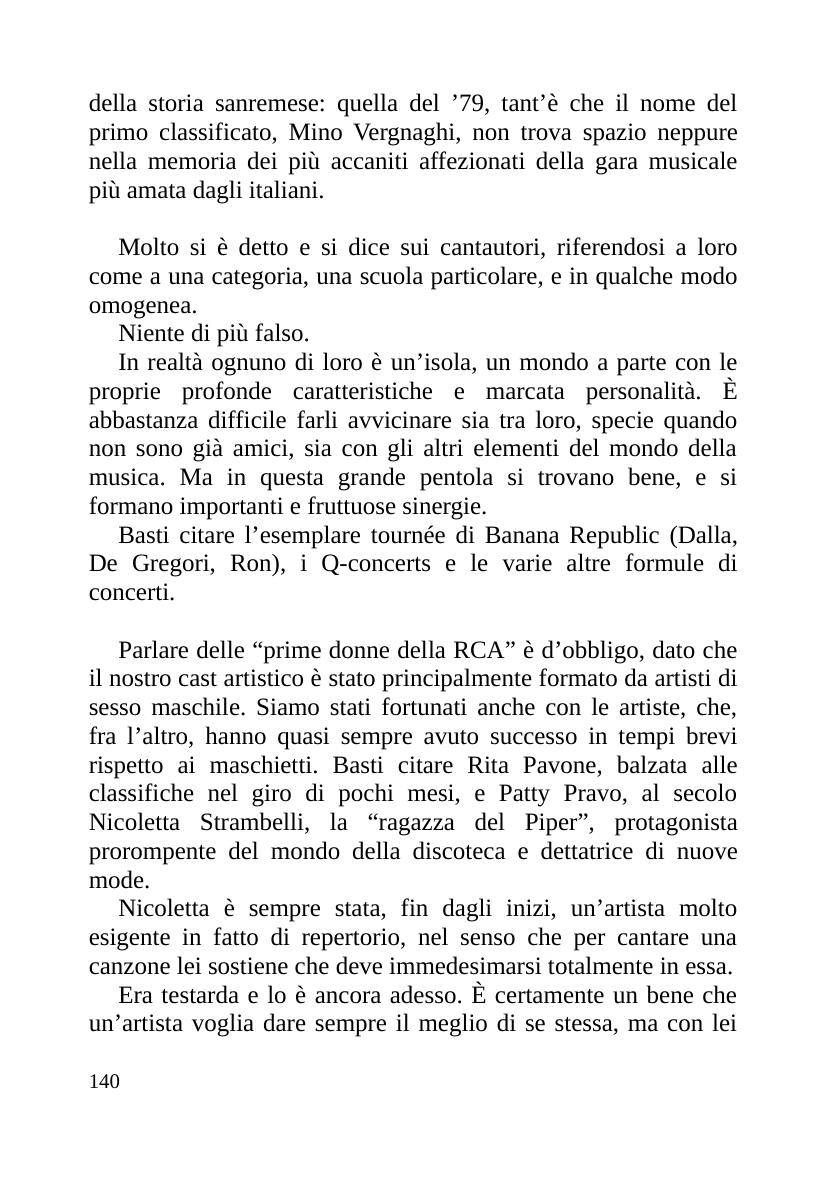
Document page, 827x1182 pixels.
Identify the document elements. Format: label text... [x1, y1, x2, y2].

text Era testarda e lo è ancora adesso. È certamente un bene che un’artista voglia dare sempre il meglio di se stessa, ma con lei [88, 980, 738, 1037]
text Parlare delle “prime donne della RCA” è d’obbligo, dato che il nostro cast artistico è stato principalmente formato da artisti di sesso maschile. Siamo stati fortunati anche con le artiste, che, fra l’altro, hanno quasi sempre avuto successo in tempi brevi rispetto ai maschietti. Basti citare Rita Pavone, balzata alle classifiche nel giro di pochi mesi, e Patty Pravo, al secolo Nicoletta Strambelli, la “ragazza del Piper”, protagonista prorompente del mondo della discoteca e dettatrice di nuove mode. [88, 635, 738, 893]
text della storia sanremese: quella del ’79, tant’è che il nome del primo classificato, Mino Vergnaghi, non trova spazio neppure nella memoria dei più accaniti affezionati della gara musicale più amata dagli italiani. [88, 88, 738, 203]
text Molto si è detto e si dice sui cantautori, riferendosi a loro come a una categoria, una scuola particolare, e in qualche modo omogenea. [88, 232, 738, 318]
text Niente di più falso. [88, 318, 738, 347]
text Basti citare l’esemplare tournée di Banana Republic (Dalla, De Gregori, Ron), i Q-concerts e le varie altre formule di concerti. [88, 520, 738, 606]
text Nicoletta è sempre stata, fin dagli inizi, un’artista molto esigente in fatto di repertorio, nel senso che per cantare una canzone lei sostiene che deve immedesimarsi totalmente in essa. [88, 893, 738, 980]
text In realtà ognuno di loro è un’isola, un mondo a parte con le proprie profonde caratteristiche e marcata personalità. È abbastanza difficile farli avvicinare sia tra loro, specie quando non sono già amici, sia con gli altri elementi del mondo della musica. Ma in questa grande pentola si trovano bene, e si formano importanti e fruttuose sinergie. [88, 347, 738, 520]
